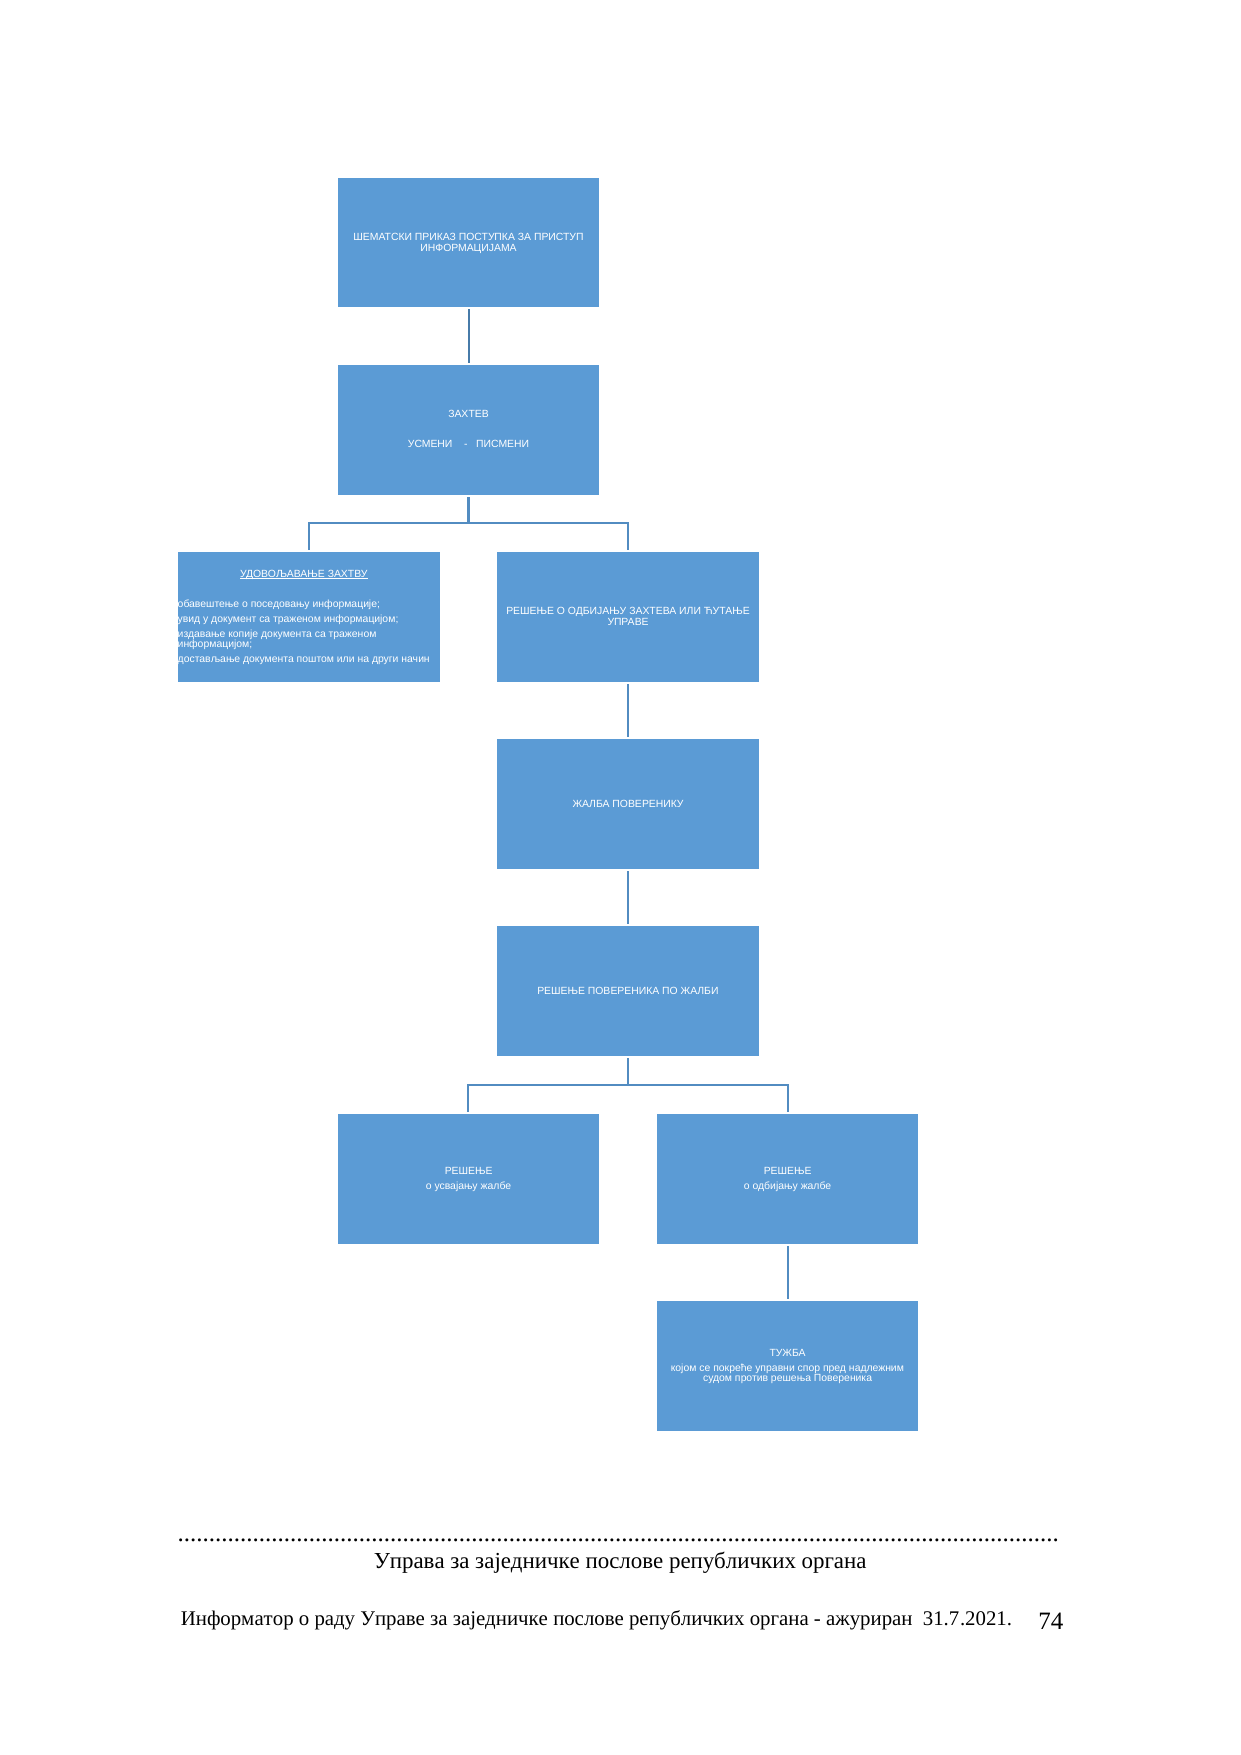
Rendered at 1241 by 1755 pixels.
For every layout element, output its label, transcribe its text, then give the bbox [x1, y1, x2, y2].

text Управа за заједничке послове републичких органа [177, 1547, 1063, 1573]
text ............................................................................................................................................. [177, 1518, 1063, 1547]
